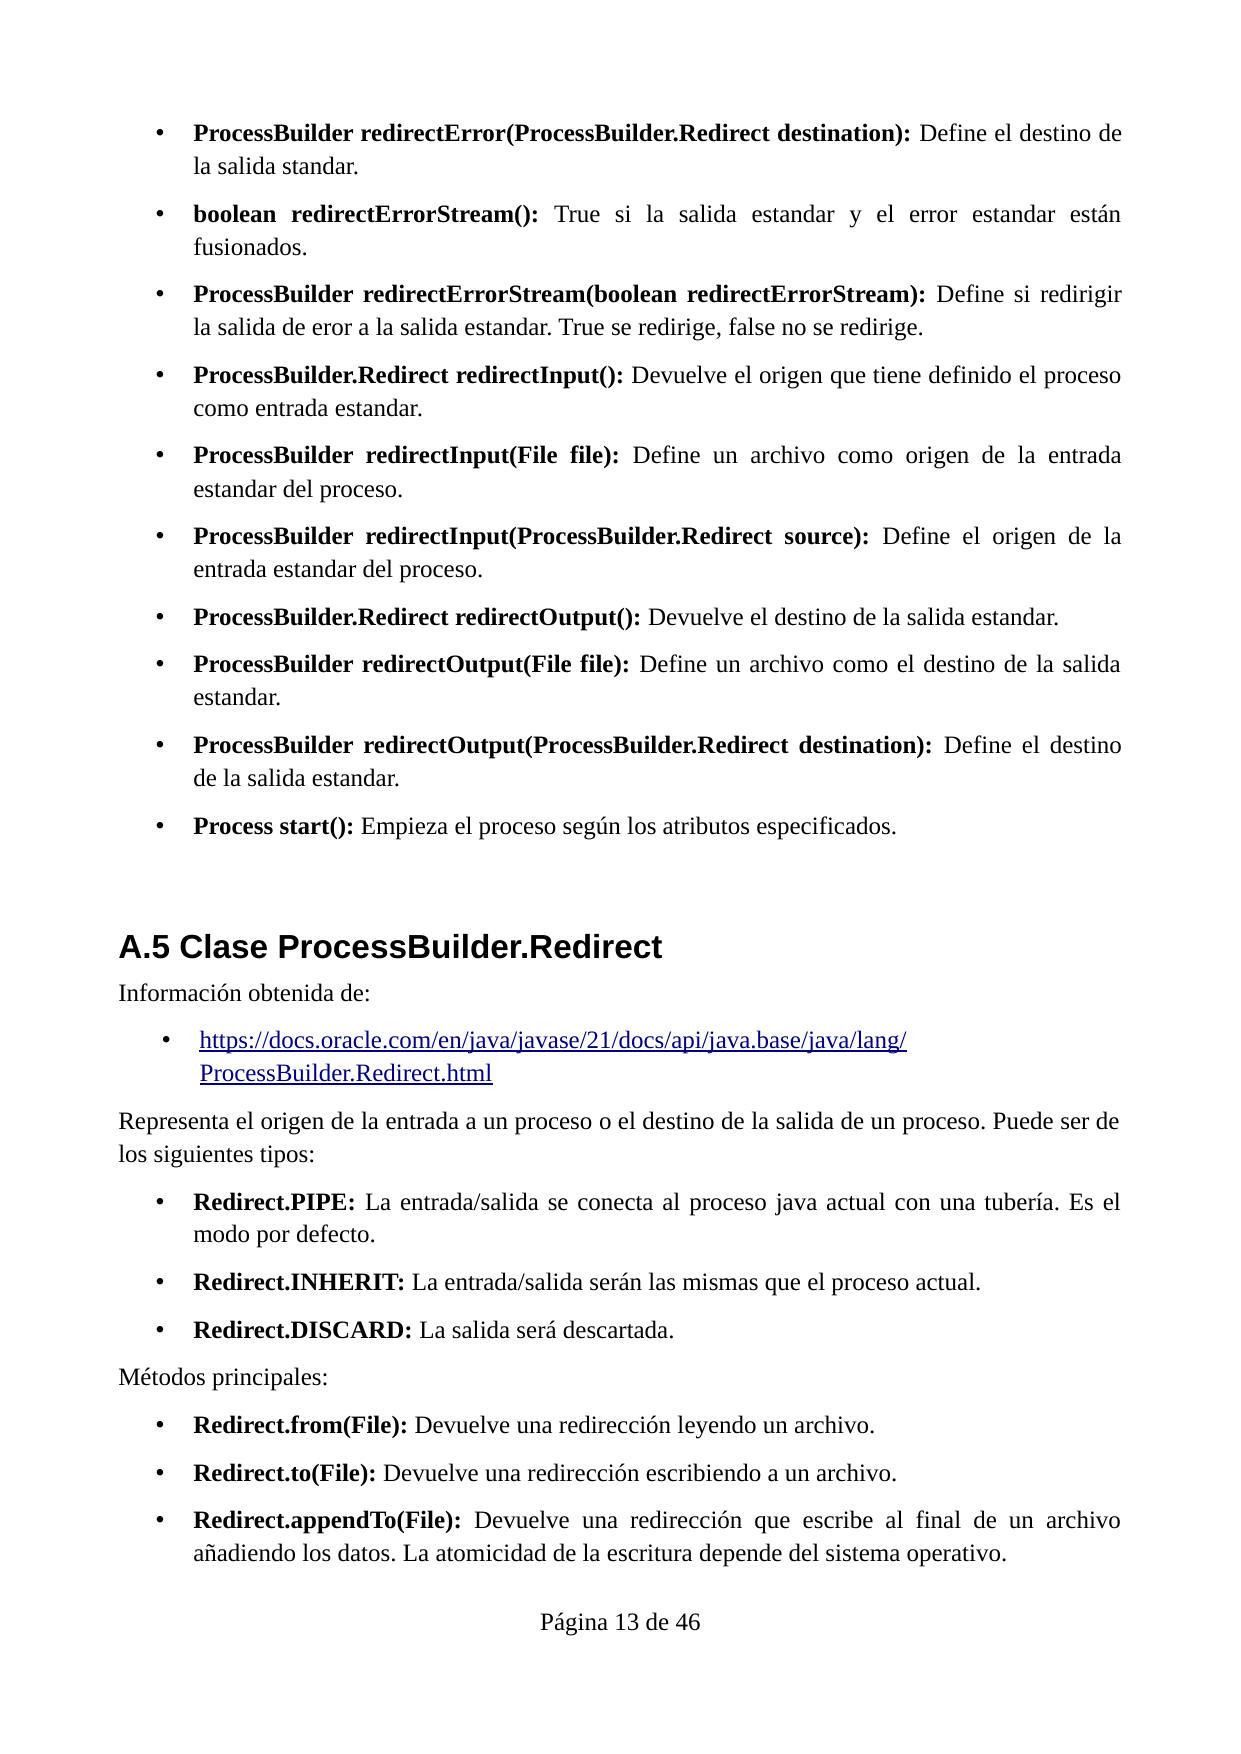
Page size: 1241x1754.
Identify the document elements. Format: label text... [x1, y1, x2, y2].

list ProcessBuilder.Redirect redirectOutput(): Devuelve el destino de la salida estandar. [156, 602, 1122, 631]
list ProcessBuilder redirectErrorStream(boolean redirectErrorStream): Define si redirigir la salida de eror a la salida estandar. True se redirige, false no se redirige. [156, 279, 1122, 341]
list ProcessBuilder redirectInput(ProcessBuilder.Redirect source): Define el origen de la entrada estandar del proceso. [156, 521, 1122, 583]
list Redirect.DISCARD: La salida será descartada. [156, 1315, 1122, 1343]
subtitle A.5 Clase ProcessBuilder.Redirect [118, 927, 1122, 965]
list Redirect.INHERIT: La entrada/salida serán las mismas que el proceso actual. [156, 1267, 1122, 1296]
list ProcessBuilder.Redirect redirectInput(): Devuelve el origen que tiene definido el proceso como entrada estandar. [156, 360, 1122, 422]
list ProcessBuilder redirectInput(File file): Define un archivo como origen de la entrada estandar del proceso. [156, 441, 1122, 502]
list https://docs.oracle.com/en/java/javase/21/docs/api/java.base/java/lang/ProcessBuilder.Redirect.html [162, 1025, 1122, 1087]
list Redirect.from(File): Devuelve una redirección leyendo un archivo. [156, 1410, 1122, 1439]
list Process start(): Empieza el proceso según los atributos especificados. [156, 811, 1122, 839]
list ProcessBuilder redirectOutput(File file): Define un archivo como el destino de la salida estandar. [156, 649, 1122, 711]
text Métodos principales: [118, 1362, 1122, 1391]
list Redirect.to(File): Devuelve una redirección escribiendo a un archivo. [156, 1458, 1122, 1486]
list ProcessBuilder redirectError(ProcessBuilder.Redirect destination): Define el destino de la salida standar. [156, 118, 1122, 180]
list Redirect.PIPE: La entrada/salida se conecta al proceso java actual con una tubería. Es el modo por defecto. [156, 1187, 1122, 1248]
list ProcessBuilder redirectOutput(ProcessBuilder.Redirect destination): Define el destino de la salida estandar. [156, 730, 1122, 792]
text Información obtenida de: [118, 978, 1122, 1006]
list boolean redirectErrorStream(): True si la salida estandar y el error estandar están fusionados. [156, 199, 1122, 261]
text Representa el origen de la entrada a un proceso o el destino de la salida de un proceso. Puede ser de los siguientes tipos: [118, 1106, 1122, 1168]
list Redirect.appendTo(File): Devuelve una redirección que escribe al final de un archivo añadiendo los datos. La atomicidad de la escritura depende del sistema operativo. [156, 1505, 1122, 1567]
